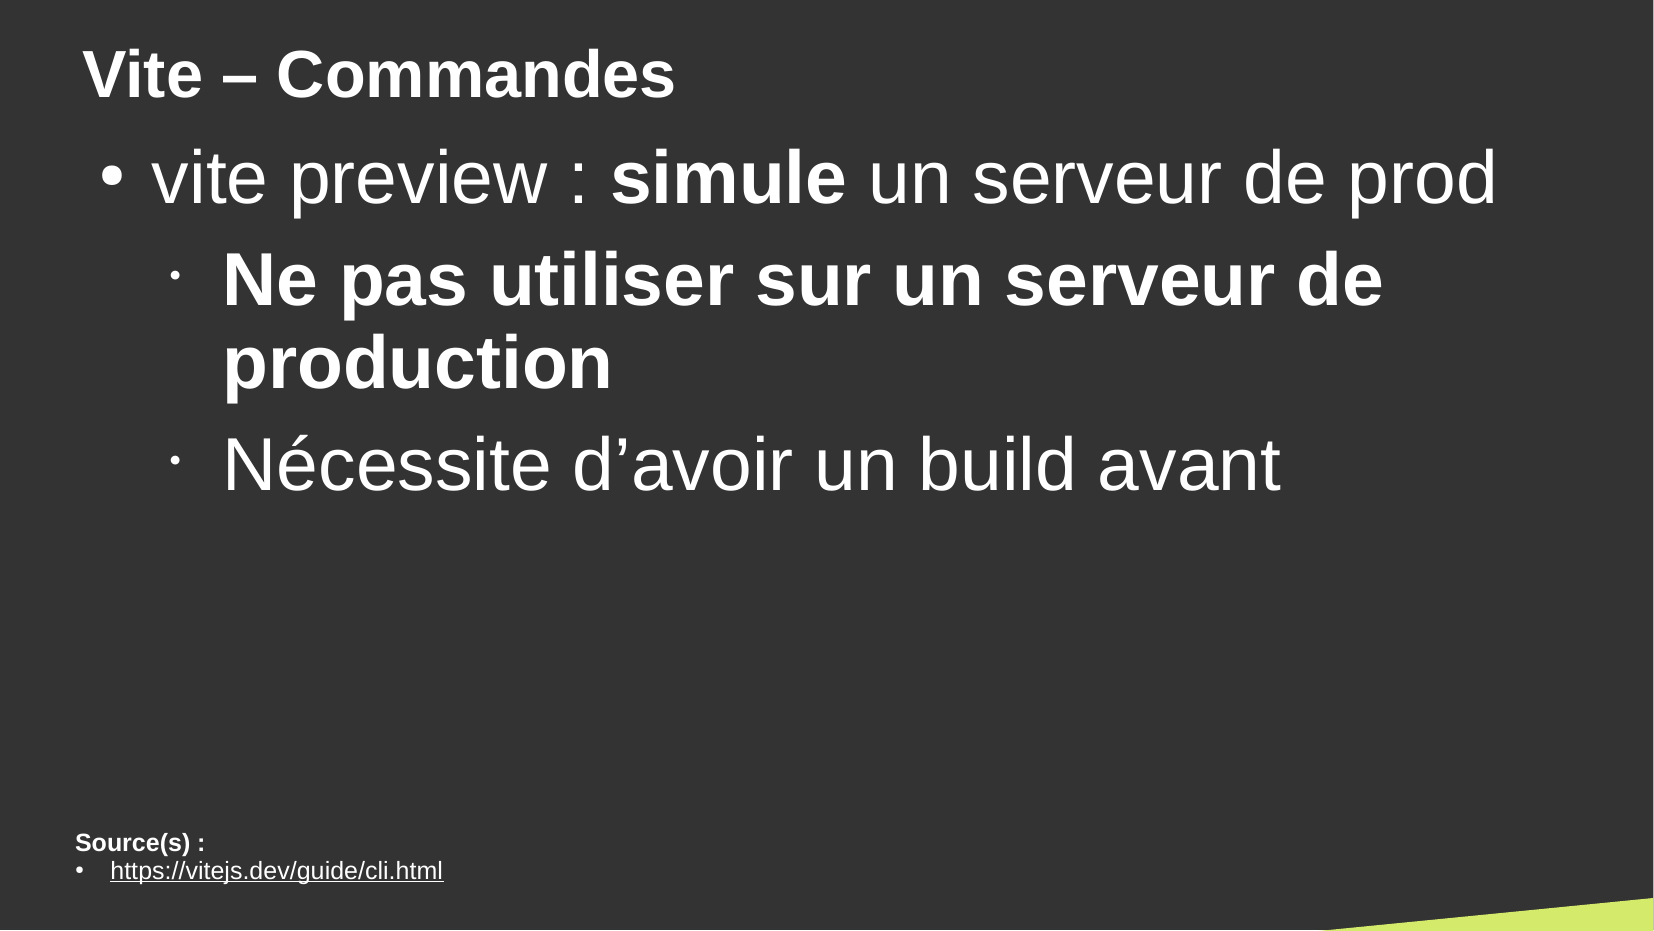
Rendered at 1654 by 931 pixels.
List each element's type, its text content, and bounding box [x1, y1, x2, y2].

title Vite – Commandes [82, 37, 1571, 112]
list vite preview : simule un serveur de prod Ne pas utiliser sur un serveur de production Nécessite d’avoir un build avant [80, 135, 1619, 798]
text_box Source(s) : https://vitejs.dev/guide/cli.html [60, 821, 1546, 931]
text_box [1546, 897, 1654, 931]
